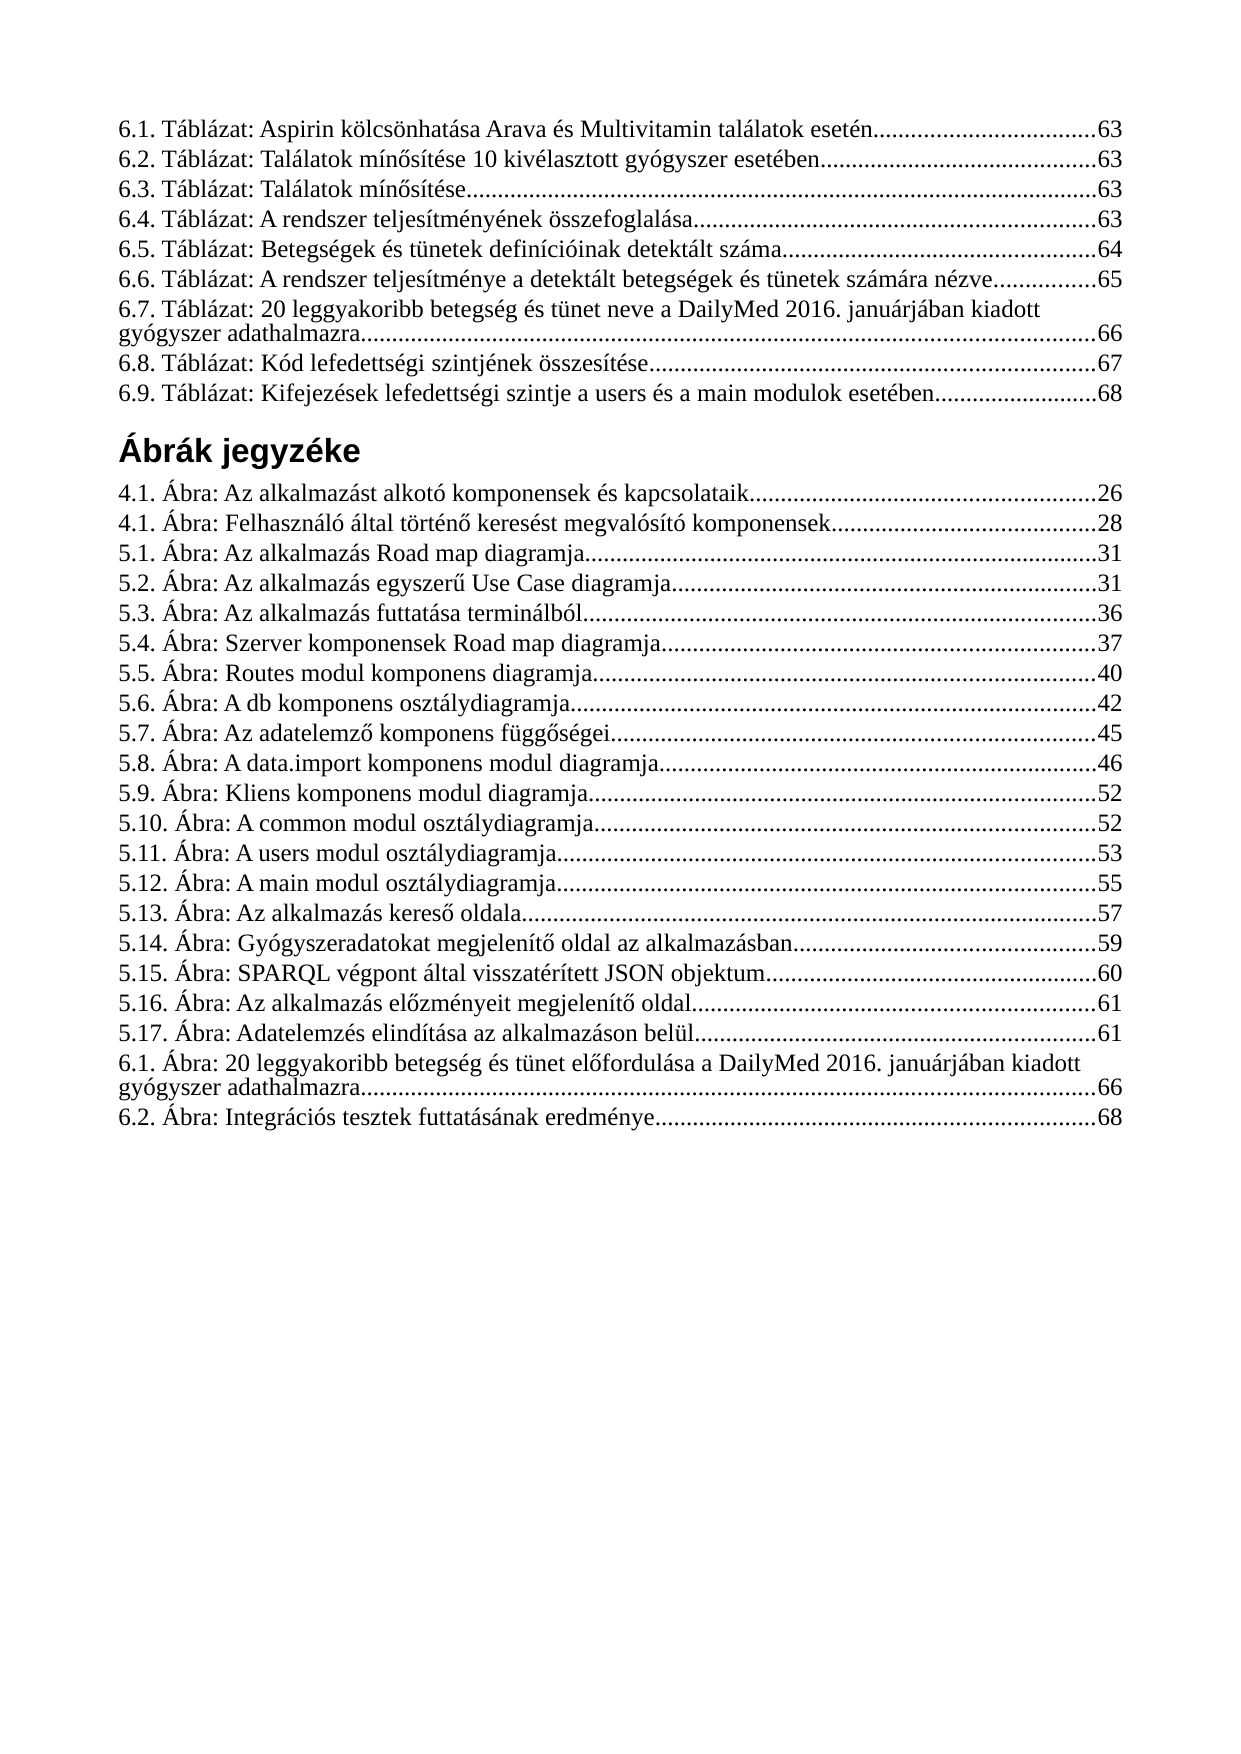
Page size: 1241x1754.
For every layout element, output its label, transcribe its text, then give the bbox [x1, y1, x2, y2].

text 5.1. Ábra: Az alkalmazás Road map diagramja 31 [118, 542, 1122, 566]
text 6.1. Ábra: 20 leggyakoribb betegség és tünet előfordulása a DailyMed 2016. januárjában kiadott gyógyszer adathalmazra 66 [118, 1052, 1122, 1100]
text 6.3. Táblázat: Találatok mínősítése 63 [118, 178, 1122, 202]
text 5.2. Ábra: Az alkalmazás egyszerű Use Case diagramja 31 [118, 572, 1122, 596]
text 6.7. Táblázat: 20 leggyakoribb betegség és tünet neve a DailyMed 2016. januárjában kiadott gyógyszer adathalmazra 66 [118, 298, 1122, 346]
text 5.3. Ábra: Az alkalmazás futtatása terminálból 36 [118, 602, 1122, 626]
text 5.16. Ábra: Az alkalmazás előzményeit megjelenítő oldal 61 [118, 992, 1122, 1016]
text 6.6. Táblázat: A rendszer teljesítménye a detektált betegségek és tünetek számára nézve 65 [118, 268, 1122, 292]
text 5.12. Ábra: A main modul osztálydiagramja 55 [118, 872, 1122, 896]
text 5.7. Ábra: Az adatelemző komponens függőségei 45 [118, 722, 1122, 746]
text 5.11. Ábra: A users modul osztálydiagramja 53 [118, 842, 1122, 866]
text 5.14. Ábra: Gyógyszeradatokat megjelenítő oldal az alkalmazásban 59 [118, 932, 1122, 956]
subtitle Ábrák jegyzéke [118, 431, 1122, 469]
text 6.2. Táblázat: Találatok mínősítése 10 kivélasztott gyógyszer esetében 63 [118, 148, 1122, 172]
text 5.9. Ábra: Kliens komponens modul diagramja 52 [118, 782, 1122, 806]
text 5.15. Ábra: SPARQL végpont által visszatérített JSON objektum 60 [118, 962, 1122, 986]
text 5.6. Ábra: A db komponens osztálydiagramja 42 [118, 692, 1122, 716]
text 6.9. Táblázat: Kifejezések lefedettségi szintje a users és a main modulok esetében 68 [118, 382, 1122, 406]
text 5.8. Ábra: A data.import komponens modul diagramja 46 [118, 752, 1122, 776]
text 6.4. Táblázat: A rendszer teljesítményének összefoglalása 63 [118, 208, 1122, 232]
text 6.2. Ábra: Integrációs tesztek futtatásának eredménye 68 [118, 1106, 1122, 1130]
text 4.1. Ábra: Az alkalmazást alkotó komponensek és kapcsolataik 26 [118, 482, 1122, 506]
text 5.13. Ábra: Az alkalmazás kereső oldala 57 [118, 902, 1122, 926]
text 5.17. Ábra: Adatelemzés elindítása az alkalmazáson belül 61 [118, 1022, 1122, 1046]
text 6.5. Táblázat: Betegségek és tünetek definícióinak detektált száma 64 [118, 238, 1122, 262]
text 5.10. Ábra: A common modul osztálydiagramja 52 [118, 812, 1122, 836]
text 6.1. Táblázat: Aspirin kölcsönhatása Arava és Multivitamin találatok esetén 63 [118, 118, 1122, 142]
text 6.8. Táblázat: Kód lefedettségi szintjének összesítése 67 [118, 352, 1122, 376]
text 5.4. Ábra: Szerver komponensek Road map diagramja 37 [118, 632, 1122, 656]
text 5.5. Ábra: Routes modul komponens diagramja 40 [118, 662, 1122, 686]
text 4.1. Ábra: Felhasználó által történő keresést megvalósító komponensek 28 [118, 512, 1122, 536]
